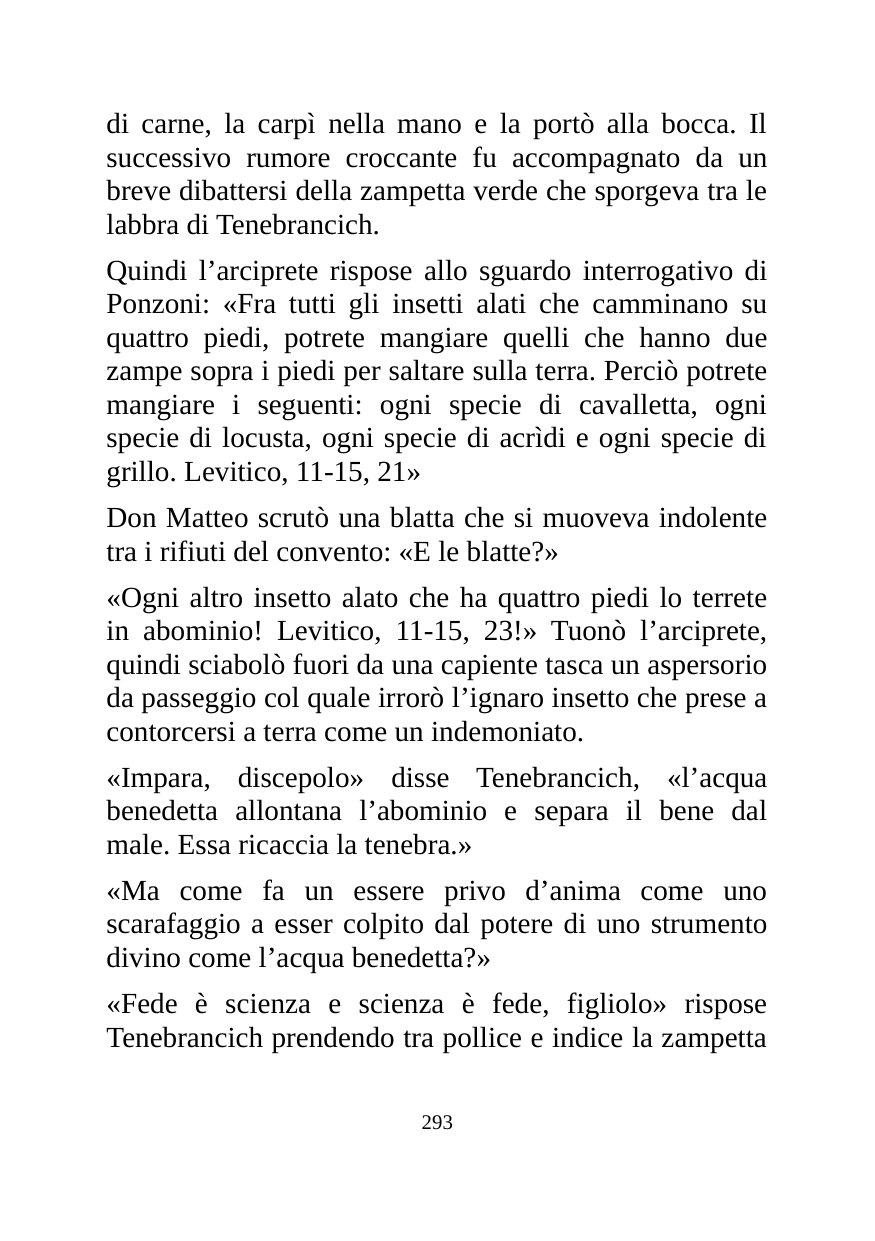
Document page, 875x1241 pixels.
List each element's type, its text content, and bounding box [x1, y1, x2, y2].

text «Ma come fa un essere privo d’anima come uno scarafaggio a esser colpito dal potere di uno strumento divino come l’acqua benedetta?» [106, 873, 768, 974]
text di carne, la carpì nella mano e la portò alla bocca. Il successivo rumore croccante fu accompagnato da un breve dibattersi della zampetta verde che sporgeva tra le labbra di Tenebrancich. [106, 106, 768, 240]
text Quindi l’arciprete rispose allo sguardo interrogativo di Ponzoni: «Fra tutti gli insetti alati che camminano su quattro piedi, potrete mangiare quelli che hanno due zampe sopra i piedi per saltare sulla terra. Perciò potrete mangiare i seguenti: ogni specie di cavalletta, ogni specie di locusta, ogni specie di acrìdi e ogni specie di grillo. Levitico, 11-15, 21» [106, 253, 768, 488]
text «Impara, discepolo» disse Tenebrancich, «l’acqua benedetta allontana l’abominio e separa il bene dal male. Essa ricaccia la tenebra.» [106, 760, 768, 861]
text «Fede è scienza e scienza è fede, figliolo» rispose Tenebrancich prendendo tra pollice e indice la zampetta [106, 986, 768, 1053]
text Don Matteo scrutò una blatta che si muoveva indolente tra i rifiuti del convento: «E le blatte?» [106, 500, 768, 567]
text «Ogni altro insetto alato che ha quattro piedi lo terrete in abominio! Levitico, 11-15, 23!» Tuonò l’arciprete, quindi sciabolò fuori da una capiente tasca un aspersorio da passeggio col quale irrorò l’ignaro insetto che prese a contorcersi a terra come un indemoniato. [106, 580, 768, 747]
